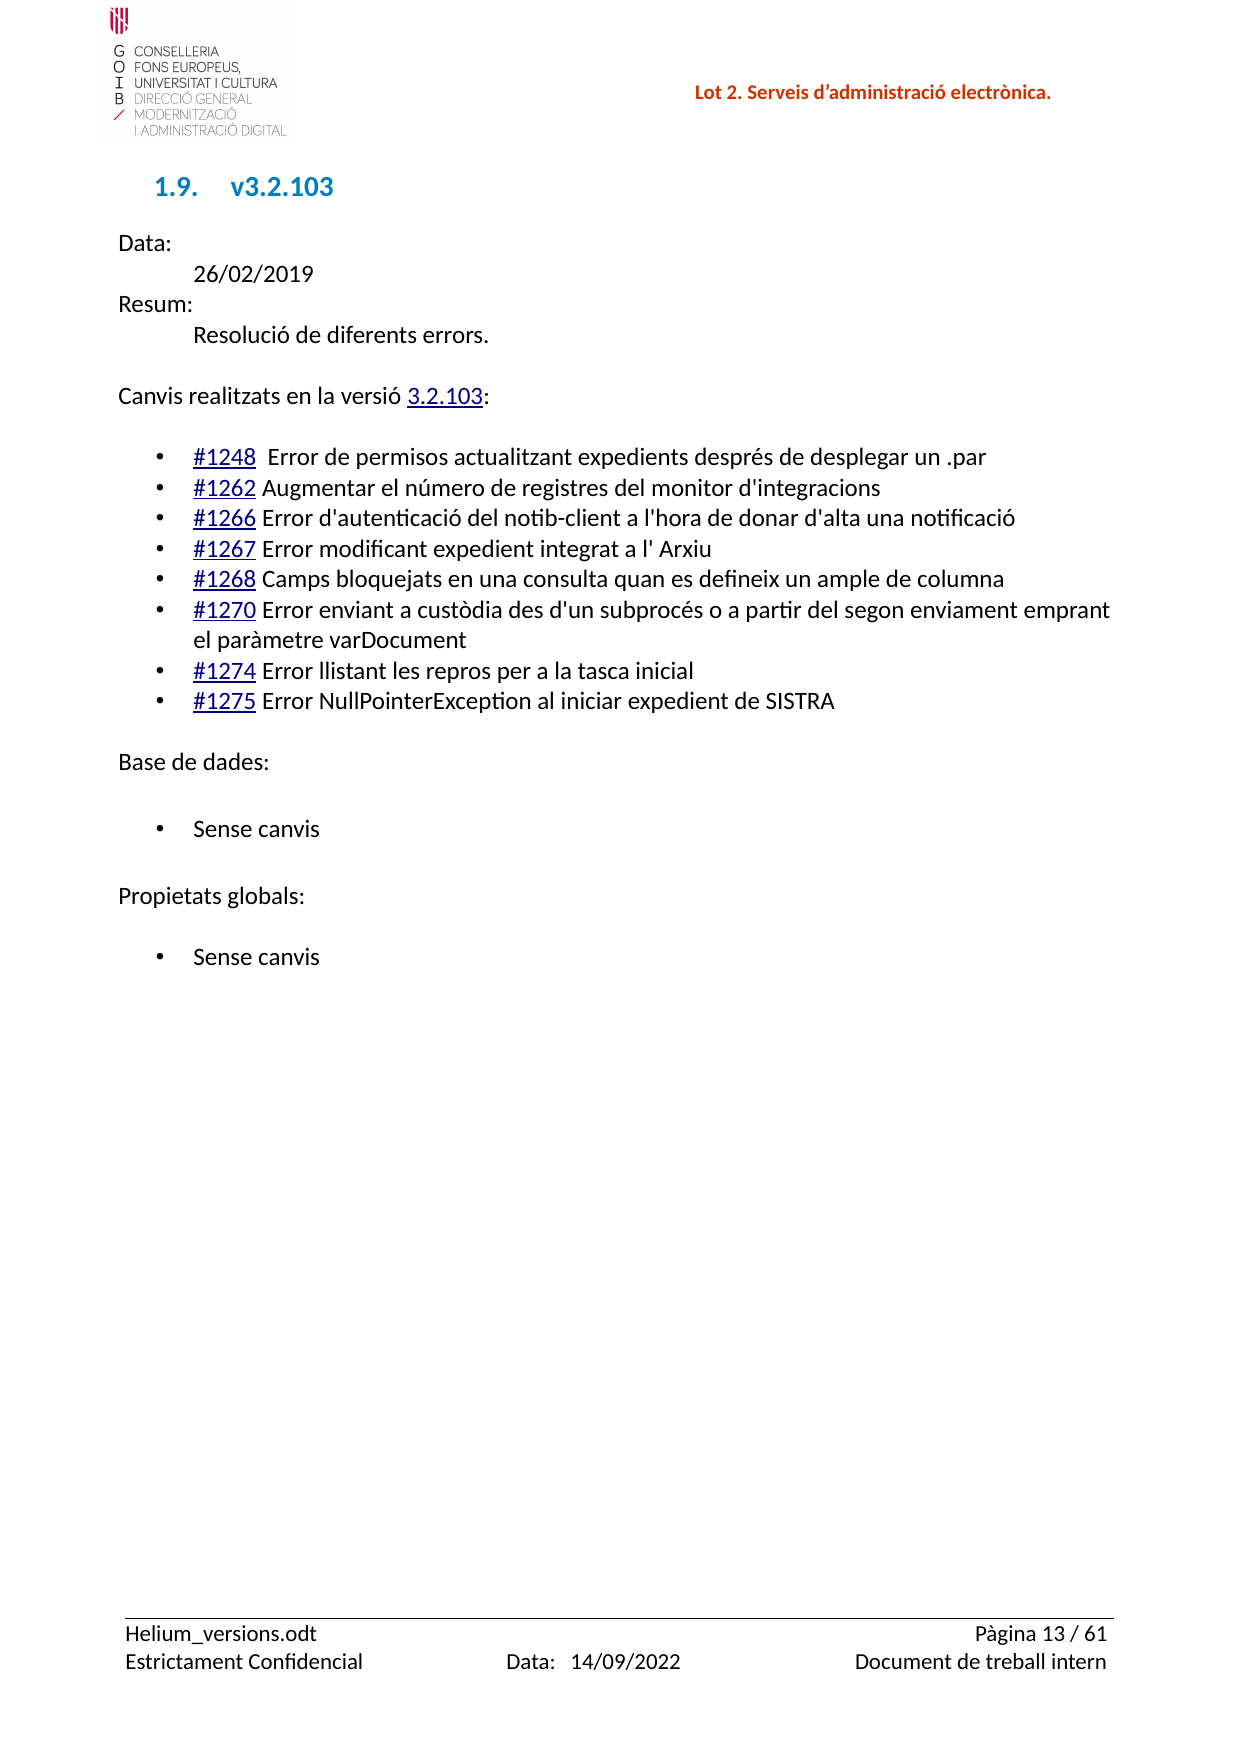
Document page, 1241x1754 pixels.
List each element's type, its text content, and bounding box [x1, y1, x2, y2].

list #1248 Error de permisos actualitzant expedients després de desplegar un .par [156, 441, 1122, 472]
list #1268 Camps bloquejats en una consulta quan es defineix un ample de columna [156, 563, 1122, 594]
list #1267 Error modificant expedient integrat a l' Arxiu [156, 533, 1122, 563]
list #1270 Error enviant a custòdia des d'un subprocés o a partir del segon enviament emprant el paràmetre varDocument [156, 594, 1122, 655]
text 26/02/2019 [118, 258, 1122, 289]
list #1274 Error llistant les repros per a la tasca inicial [156, 655, 1122, 685]
list #1266 Error d'autenticació del notib-client a l'hora de donar d'alta una notificació [156, 502, 1122, 533]
text Resolució de diferents errors. [118, 319, 1122, 350]
subtitle v3.2.103 [153, 168, 1122, 204]
list #1275 Error NullPointerException al iniciar expedient de SISTRA [156, 685, 1122, 716]
list Sense canvis [156, 813, 1122, 844]
text Base de dades: [118, 746, 1122, 777]
picture [100, 0, 297, 144]
text Propietats globals: [118, 880, 1122, 911]
list Sense canvis [156, 941, 1122, 972]
text Resum: [118, 289, 1122, 319]
text Data: [118, 228, 1122, 258]
list #1262 Augmentar el número de registres del monitor d'integracions [156, 472, 1122, 502]
text Canvis realitzats en la versió 3.2.103: [118, 380, 1122, 411]
